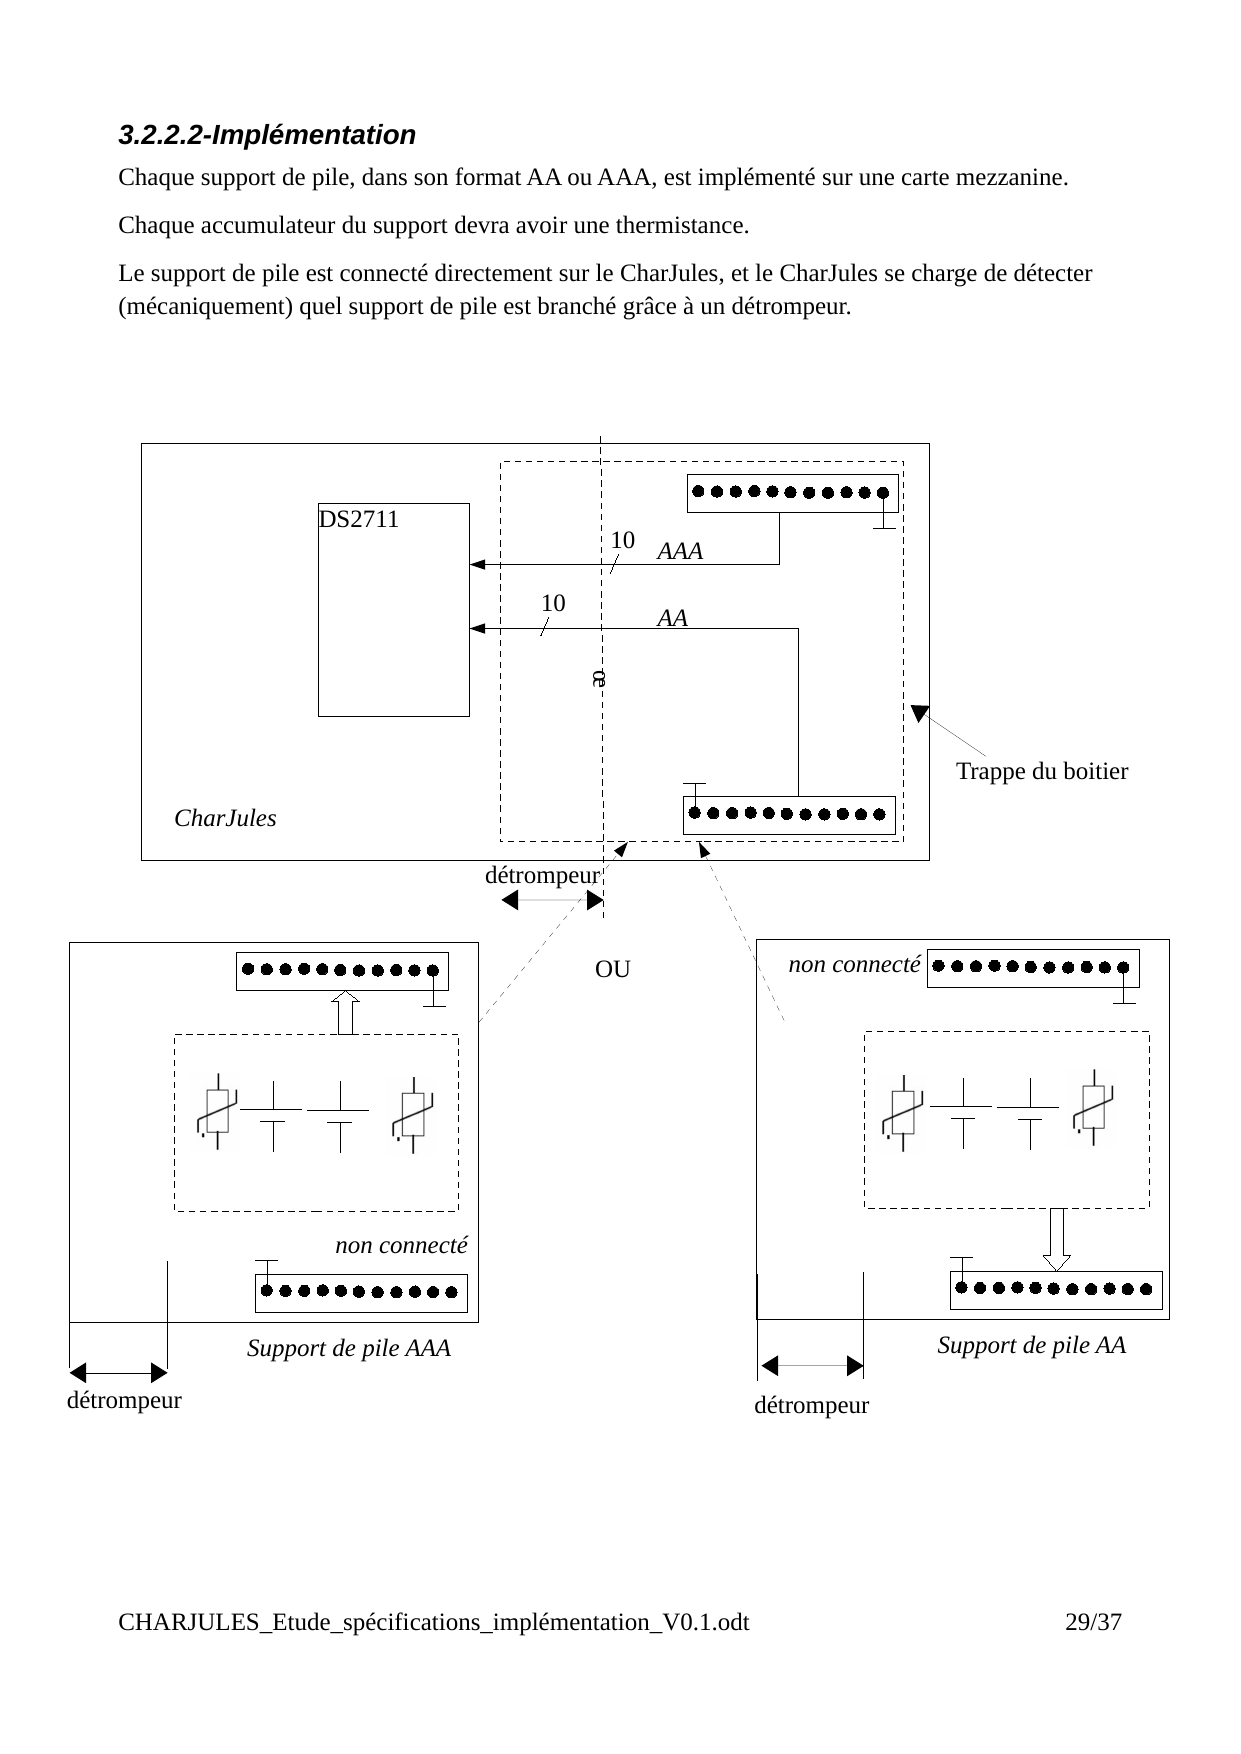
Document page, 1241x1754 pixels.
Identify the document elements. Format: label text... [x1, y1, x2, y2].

picture [1067, 1070, 1116, 1147]
text Le support de pile est connecté directement sur le CharJules, et le CharJules se charge de détecter (mécaniquement) quel support de pile est branché grâce à un détrompeur. [118, 258, 1122, 319]
text Chaque accumulateur du support devra avoir une thermistance. [118, 210, 1122, 239]
picture [386, 1077, 436, 1155]
picture [191, 1074, 240, 1151]
picture [876, 1075, 926, 1153]
subtitle 3.2.2.2-Implémentation [118, 118, 1122, 150]
text Chaque support de pile, dans son format AA ou AAA, est implémenté sur une carte mezzanine. [118, 162, 1122, 191]
